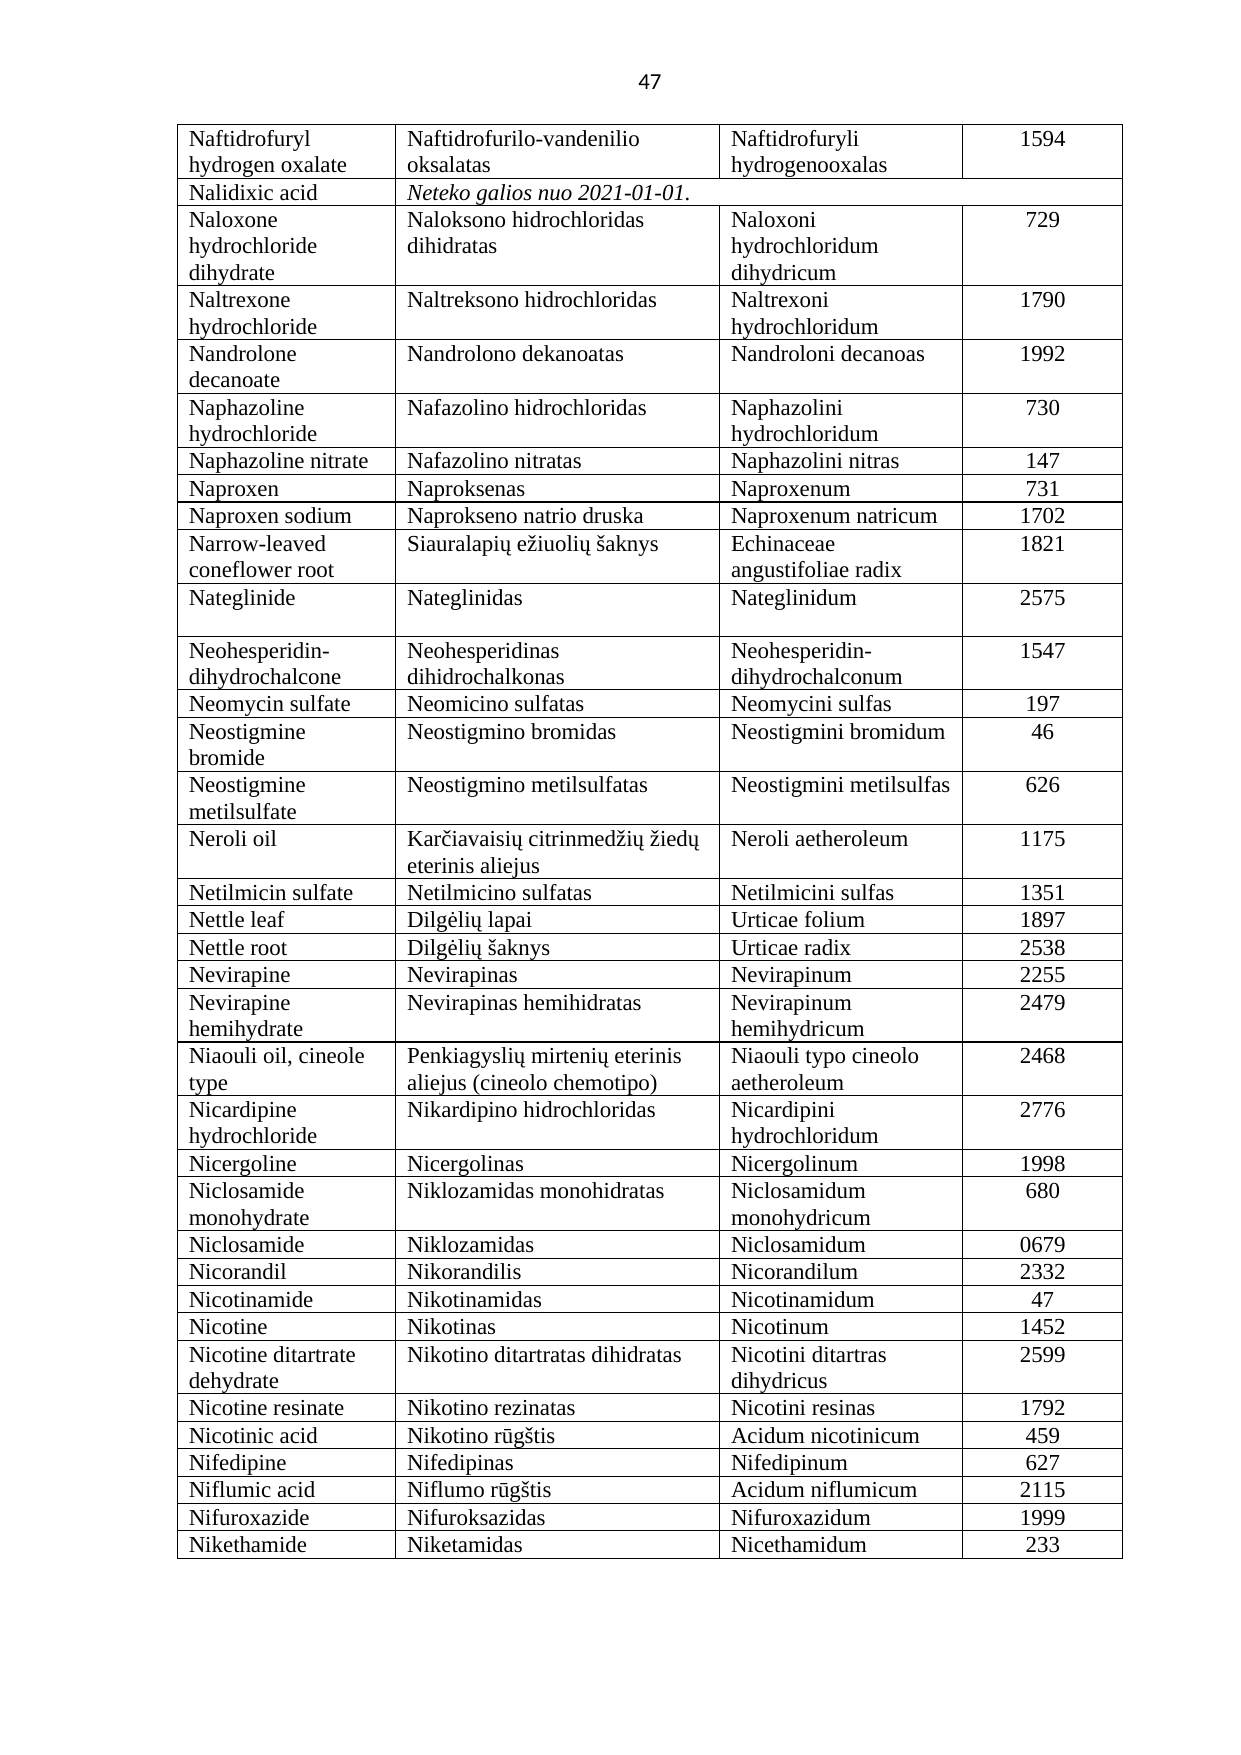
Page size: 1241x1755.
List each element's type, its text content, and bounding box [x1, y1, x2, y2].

table_cell Naloxoni hydrochloridum dihydricum [720, 206, 962, 285]
table_cell Nikethamide [178, 1531, 395, 1558]
table_cell Neomycini sulfas [720, 690, 962, 717]
table_cell Acidum niflumicum [720, 1477, 962, 1503]
table_cell Nifuroxazide [178, 1504, 395, 1530]
table_cell Niketamidas [396, 1531, 719, 1558]
table_cell Naproxenum [720, 475, 962, 501]
table_cell Naphazolini hydrochloridum [720, 394, 962, 447]
table_cell 2538 [963, 934, 1122, 960]
table_cell Neohesperidin-dihydrochalconum [720, 637, 962, 689]
table_cell 2468 [963, 1043, 1122, 1095]
table_cell Nicergolinum [720, 1150, 962, 1176]
table_cell 0679 [963, 1231, 1122, 1257]
table_cell Naftidrofurilo-vandenilio oksalatas [396, 125, 719, 178]
table_cell Nateglinidas [396, 584, 719, 636]
table_cell Niflumic acid [178, 1477, 395, 1503]
table_cell Naphazolini nitras [720, 448, 962, 474]
table_cell Nevirapinas [396, 961, 719, 988]
table_cell Nifedipinas [396, 1449, 719, 1476]
table_cell Neostigmine bromide [178, 718, 395, 771]
table_cell Dilgėlių šaknys [396, 934, 719, 960]
table_cell Nicorandilum [720, 1259, 962, 1285]
table_cell 1452 [963, 1313, 1122, 1339]
table_cell Nicergolinas [396, 1150, 719, 1176]
table_cell 1792 [963, 1394, 1122, 1421]
table_cell Netilmicini sulfas [720, 879, 962, 905]
table_cell Nikotino rūgštis [396, 1422, 719, 1448]
table_cell 1897 [963, 906, 1122, 933]
table_cell Neostigmino metilsulfatas [396, 772, 719, 824]
table_cell Naloxone hydrochloride dihydrate [178, 206, 395, 285]
table_cell Niclosamidum monohydricum [720, 1177, 962, 1230]
table_cell Urticae folium [720, 906, 962, 933]
table_cell Nikorandilis [396, 1259, 719, 1285]
table_cell Nettle leaf [178, 906, 395, 933]
table_cell 2575 [963, 584, 1122, 636]
table_cell Acidum nicotinicum [720, 1422, 962, 1448]
table_cell Neomycin sulfate [178, 690, 395, 717]
table_cell Niklozamidas [396, 1231, 719, 1257]
table_cell 1702 [963, 503, 1122, 529]
table_cell 197 [963, 690, 1122, 717]
table_cell Nevirapine [178, 961, 395, 988]
table_cell Naproxenum natricum [720, 503, 962, 529]
table_cell Naltrexoni hydrochloridum [720, 286, 962, 339]
table_cell Niaouli oil, cineole type [178, 1043, 395, 1095]
table_cell 459 [963, 1422, 1122, 1448]
table_cell Nicergoline [178, 1150, 395, 1176]
table_cell Urticae radix [720, 934, 962, 960]
table_cell Neteko galios nuo 2021-01-01. [396, 179, 1122, 205]
table_cell 729 [963, 206, 1122, 285]
table_cell Naproxen [178, 475, 395, 501]
table_cell Nicotinamidum [720, 1286, 962, 1312]
table_cell Naloksono hidrochloridas dihidratas [396, 206, 719, 285]
table_cell 46 [963, 718, 1122, 771]
table_cell 2776 [963, 1096, 1122, 1149]
table_cell Karčiavaisių citrinmedžių žiedų eterinis aliejus [396, 825, 719, 878]
table_cell Nicorandil [178, 1259, 395, 1285]
table_cell Niclosamidum [720, 1231, 962, 1257]
table_cell Niclosamide monohydrate [178, 1177, 395, 1230]
table_cell Nafazolino hidrochloridas [396, 394, 719, 447]
table_cell Netilmicin sulfate [178, 879, 395, 905]
table_cell 1594 [963, 125, 1122, 178]
table_cell 47 [963, 1286, 1122, 1312]
table_cell 2115 [963, 1477, 1122, 1503]
table_cell Neomicino sulfatas [396, 690, 719, 717]
table_cell 1992 [963, 340, 1122, 393]
table_cell Nevirapinum [720, 961, 962, 988]
table_cell Nicotinum [720, 1313, 962, 1339]
table_cell Penkiagyslių mirtenių eterinis aliejus (cineolo chemotipo) [396, 1043, 719, 1095]
table_cell Nettle root [178, 934, 395, 960]
table_cell Nifuroksazidas [396, 1504, 719, 1530]
table_cell Nandroloni decanoas [720, 340, 962, 393]
table_cell 1547 [963, 637, 1122, 689]
table_cell 2599 [963, 1341, 1122, 1393]
table_cell Naphazoline hydrochloride [178, 394, 395, 447]
table_cell 627 [963, 1449, 1122, 1476]
table_cell Niaouli typo cineolo aetheroleum [720, 1043, 962, 1095]
table_cell Naphazoline nitrate [178, 448, 395, 474]
table_cell Nikotino ditartratas dihidratas [396, 1341, 719, 1393]
table_cell Dilgėlių lapai [396, 906, 719, 933]
table_cell Nandrolono dekanoatas [396, 340, 719, 393]
table_cell Nalidixic acid [178, 179, 395, 205]
table_cell Neroli oil [178, 825, 395, 878]
table_cell Naproxen sodium [178, 503, 395, 529]
table_cell Neostigmino bromidas [396, 718, 719, 771]
table_cell Nafazolino nitratas [396, 448, 719, 474]
table_cell Naprokseno natrio druska [396, 503, 719, 529]
table_cell Nandrolone decanoate [178, 340, 395, 393]
table_cell Nevirapinum hemihydricum [720, 989, 962, 1041]
table_cell 233 [963, 1531, 1122, 1558]
table_cell Neohesperidin-dihydrochalcone [178, 637, 395, 689]
table_cell Nifuroxazidum [720, 1504, 962, 1530]
table_cell 2479 [963, 989, 1122, 1041]
table_cell 2255 [963, 961, 1122, 988]
table_cell 2332 [963, 1259, 1122, 1285]
table_cell Nikotinas [396, 1313, 719, 1339]
table_cell Naftidrofuryl hydrogen oxalate [178, 125, 395, 178]
table_cell Neostigmini metilsulfas [720, 772, 962, 824]
table_cell Niklozamidas monohidratas [396, 1177, 719, 1230]
table_cell Neostigmini bromidum [720, 718, 962, 771]
table_cell 1999 [963, 1504, 1122, 1530]
table_cell Nicardipine hydrochloride [178, 1096, 395, 1149]
table_cell Neostigmine metilsulfate [178, 772, 395, 824]
table_cell 626 [963, 772, 1122, 824]
table_cell Siauralapių ežiuolių šaknys [396, 530, 719, 582]
table_cell Niflumo rūgštis [396, 1477, 719, 1503]
table_cell 1790 [963, 286, 1122, 339]
table_cell Nicotine resinate [178, 1394, 395, 1421]
table_cell Nicethamidum [720, 1531, 962, 1558]
table_cell Nicotinic acid [178, 1422, 395, 1448]
table_cell Nevirapine hemihydrate [178, 989, 395, 1041]
table_cell Nevirapinas hemihidratas [396, 989, 719, 1041]
table_cell Naproksenas [396, 475, 719, 501]
table_cell 731 [963, 475, 1122, 501]
table_cell 1175 [963, 825, 1122, 878]
table_cell Nicardipini hydrochloridum [720, 1096, 962, 1149]
table_cell Narrow-leaved coneflower root [178, 530, 395, 582]
table_cell Naftidrofuryli hydrogenooxalas [720, 125, 962, 178]
table_cell Netilmicino sulfatas [396, 879, 719, 905]
table_cell 1351 [963, 879, 1122, 905]
table_cell Nikardipino hidrochloridas [396, 1096, 719, 1149]
table_cell Nikotinamidas [396, 1286, 719, 1312]
table_cell Naltreksono hidrochloridas [396, 286, 719, 339]
table_cell Neohesperidinas dihidrochalkonas [396, 637, 719, 689]
table_cell 1998 [963, 1150, 1122, 1176]
table_cell Nicotini ditartras dihydricus [720, 1341, 962, 1393]
table_cell Nifedipinum [720, 1449, 962, 1476]
table_cell Nicotine ditartrate dehydrate [178, 1341, 395, 1393]
table_cell Niclosamide [178, 1231, 395, 1257]
table_cell 680 [963, 1177, 1122, 1230]
table_cell Nikotino rezinatas [396, 1394, 719, 1421]
table_cell Nateglinidum [720, 584, 962, 636]
table_cell 1821 [963, 530, 1122, 582]
table_cell Nateglinide [178, 584, 395, 636]
table_cell 147 [963, 448, 1122, 474]
table_cell Nicotinamide [178, 1286, 395, 1312]
table_cell Echinaceae angustifoliae radix [720, 530, 962, 582]
table_cell Neroli aetheroleum [720, 825, 962, 878]
table_cell Nifedipine [178, 1449, 395, 1476]
table_cell Nicotine [178, 1313, 395, 1339]
table_cell 730 [963, 394, 1122, 447]
table_cell Naltrexone hydrochloride [178, 286, 395, 339]
table_cell Nicotini resinas [720, 1394, 962, 1421]
